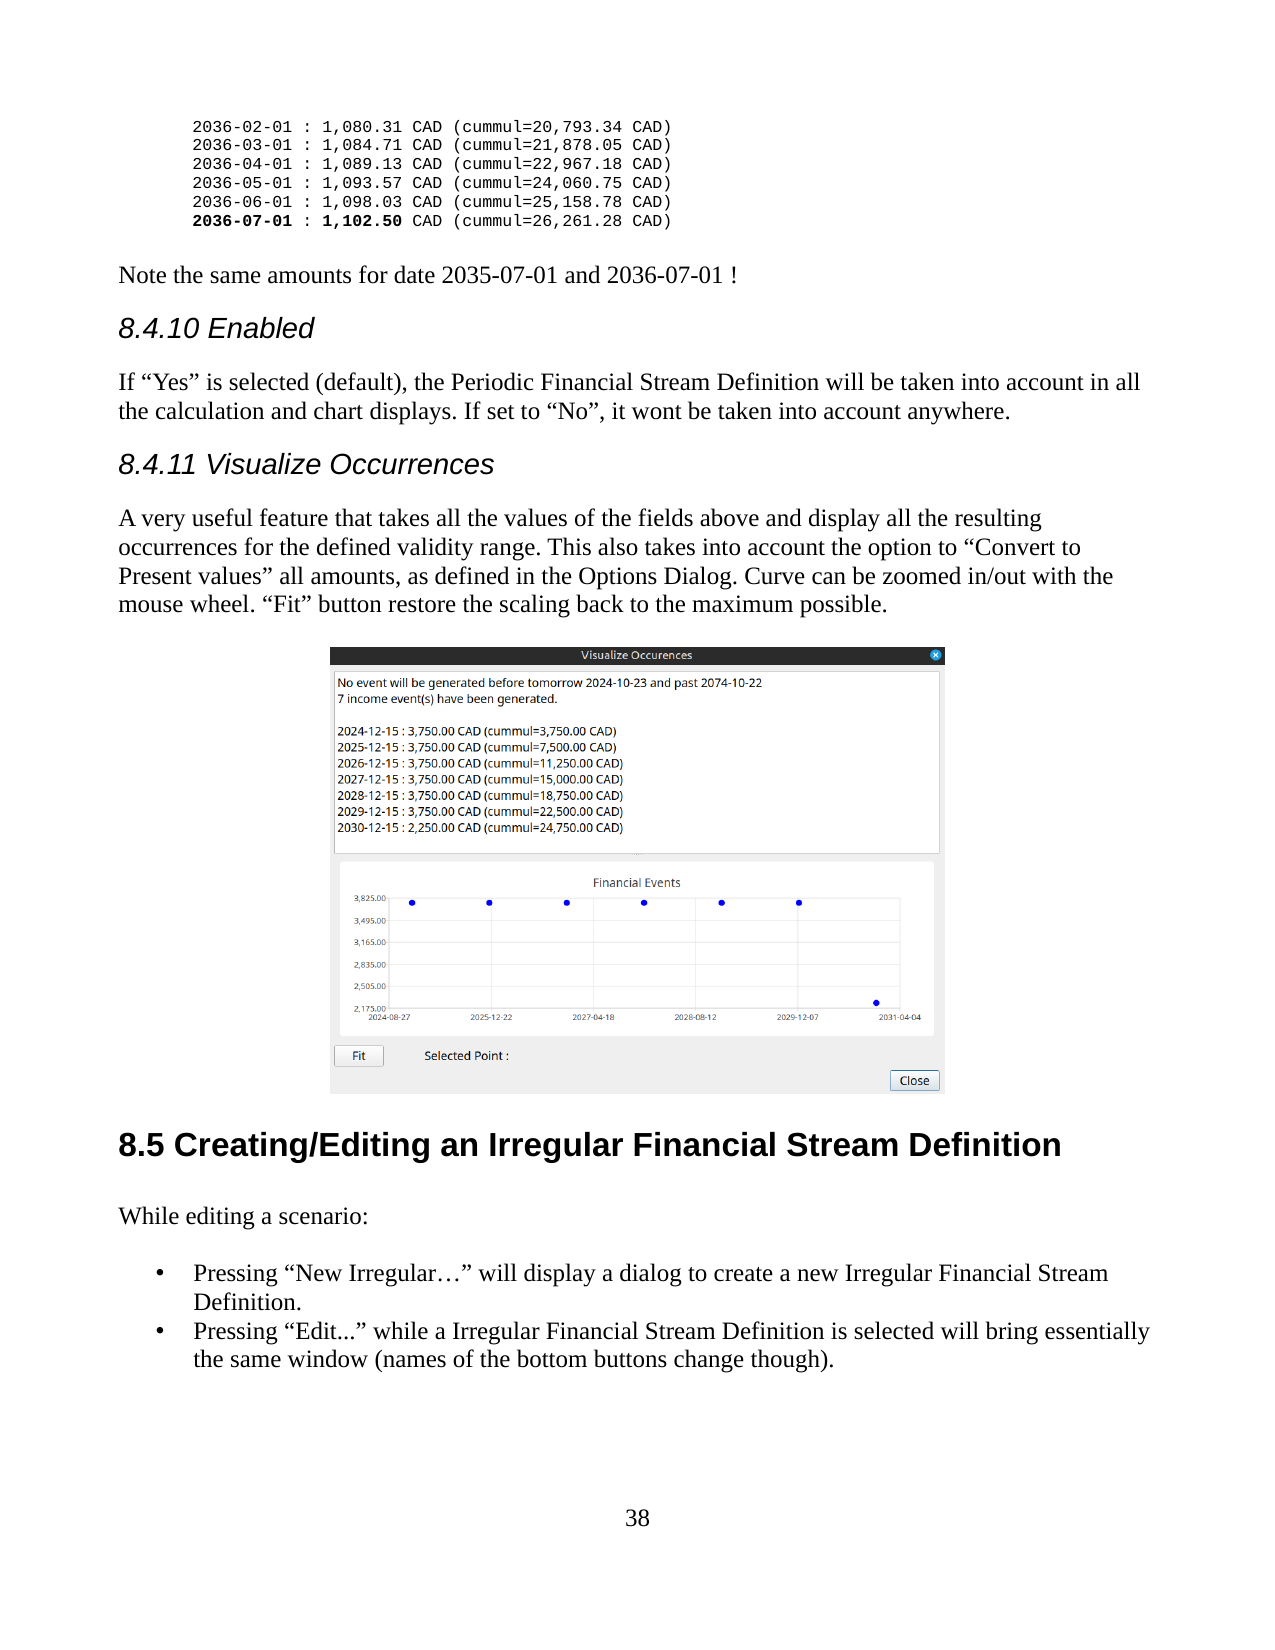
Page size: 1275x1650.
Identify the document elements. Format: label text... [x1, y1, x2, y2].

text While editing a scenario: [118, 1201, 1157, 1229]
text 2036-03-01 : 1,084.71 CAD (cummul=21,878.05 CAD) [192, 137, 1157, 156]
text Note the same amounts for date 2035-07-01 and 2036-07-01 ! [118, 260, 1157, 289]
text 2036-02-01 : 1,080.31 CAD (cummul=20,793.34 CAD) [192, 118, 1157, 137]
list Pressing “Edit...” while a Irregular Financial Stream Definition is selected will bring essentially the same window (names of the bottom buttons change though). [156, 1316, 1157, 1373]
subtitle Enabled [118, 311, 1157, 345]
picture [330, 647, 945, 1094]
text 2036-05-01 : 1,093.57 CAD (cummul=24,060.75 CAD) [192, 175, 1157, 193]
text A very useful feature that takes all the values of the fields above and display all the resulting occurrences for the defined validity range. This also takes into account the option to “Convert to Present values” all amounts, as defined in the Options Dialog. Curve can be zoomed in/out with the mouse wheel. “Fit” button restore the scaling back to the maximum possible. [118, 503, 1157, 618]
text 2036-04-01 : 1,089.13 CAD (cummul=22,967.18 CAD) [192, 156, 1157, 175]
subtitle Visualize Occurrences [118, 447, 1157, 481]
subtitle Creating/Editing an Irregular Financial Stream Definition [118, 1125, 1157, 1163]
list Pressing “New Irregular…” will display a dialog to create a new Irregular Financial Stream Definition. [156, 1258, 1157, 1316]
text If “Yes” is selected (default), the Periodic Financial Stream Definition will be taken into account in all the calculation and chart displays. If set to “No”, it wont be taken into account anywhere. [118, 367, 1157, 425]
text 2036-07-01 : 1,102.50 CAD (cummul=26,261.28 CAD) [192, 212, 1157, 231]
text 2036-06-01 : 1,098.03 CAD (cummul=25,158.78 CAD) [192, 193, 1157, 212]
